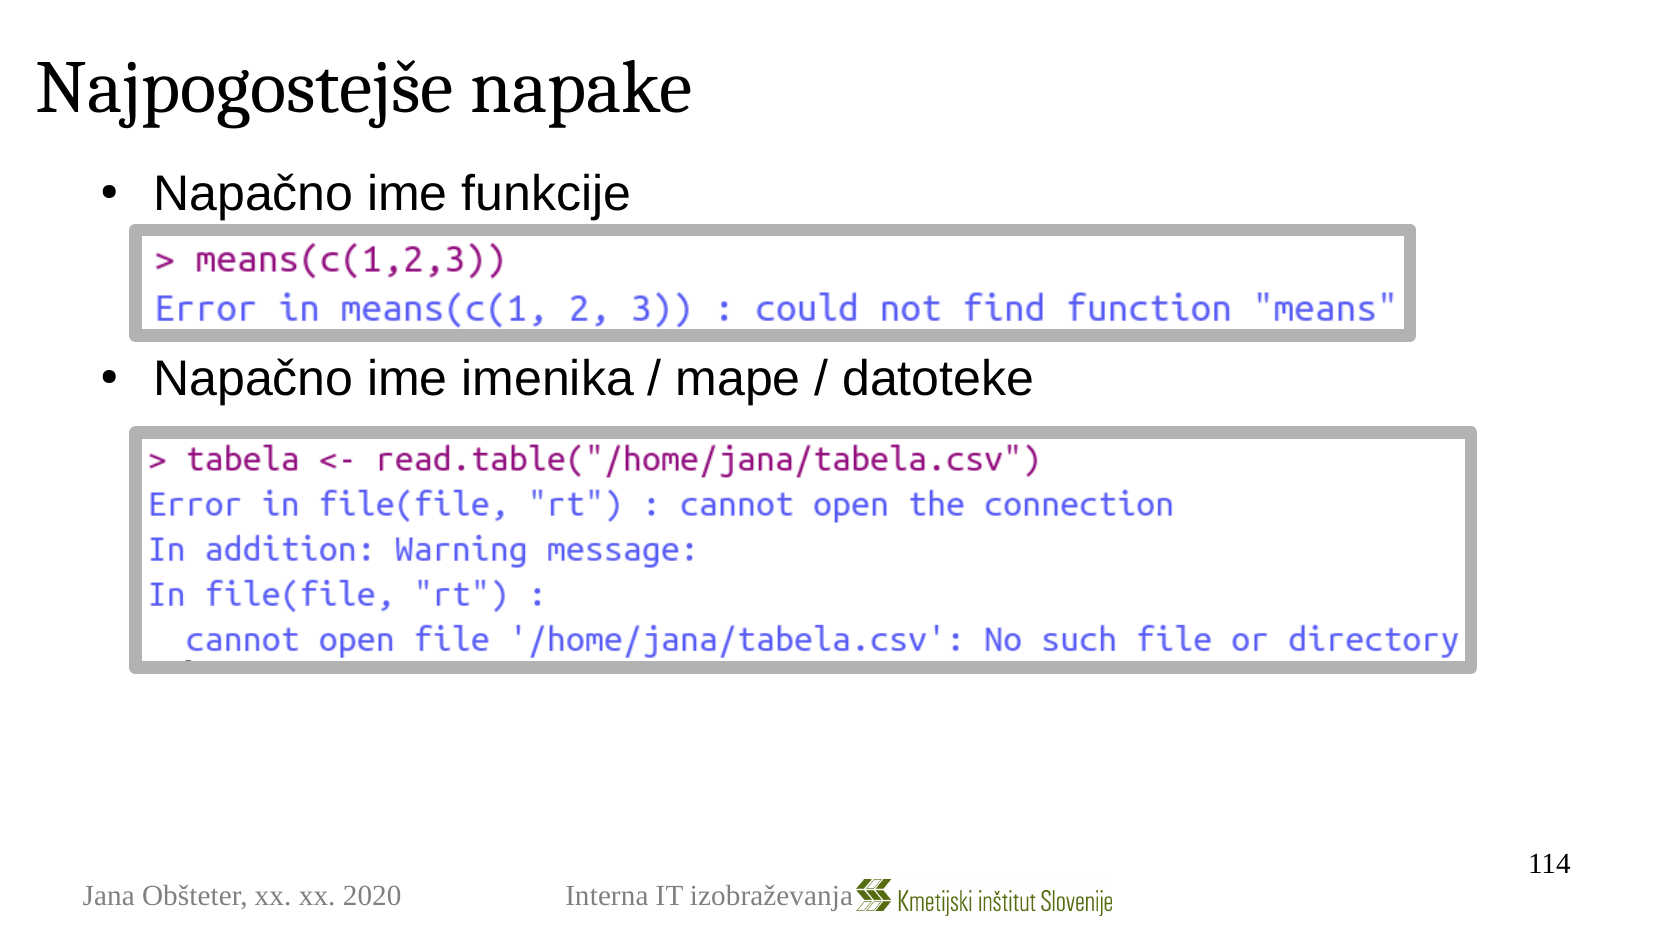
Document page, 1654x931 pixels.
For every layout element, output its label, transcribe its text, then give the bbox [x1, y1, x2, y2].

picture [141, 438, 1465, 662]
list Napačno ime funkcije Napačno ime imenika / mape / datoteke [82, 165, 1571, 863]
picture [141, 236, 1404, 330]
picture [856, 879, 1112, 916]
title Najpogostejše napake [35, 21, 1524, 154]
